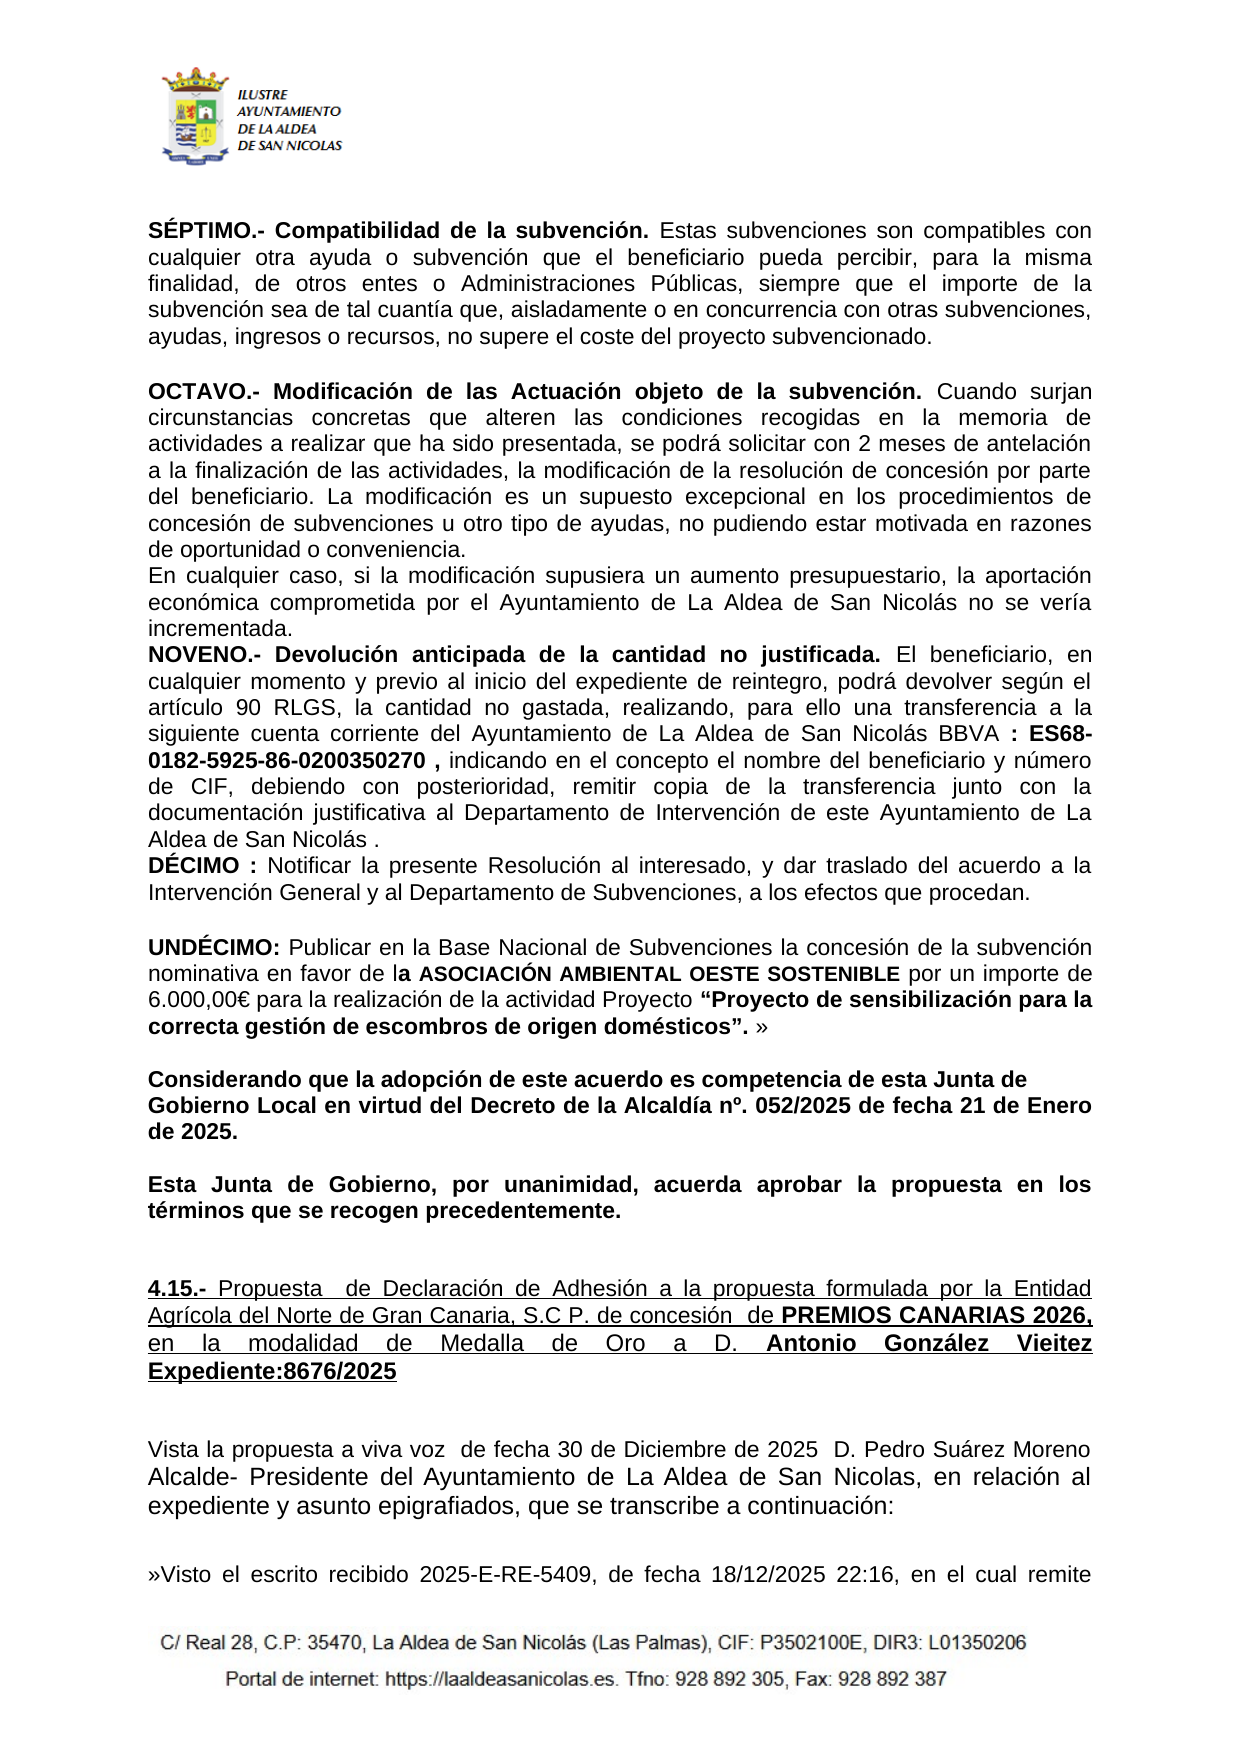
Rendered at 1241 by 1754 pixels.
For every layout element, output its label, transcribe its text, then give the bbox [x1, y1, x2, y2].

text Esta Junta de Gobierno, por unanimidad, acuerda aprobar la propuesta en los términos que se recogen precedentemente. [148, 1171, 1093, 1224]
text en la modalidad de Medalla de Oro a D. Antonio González Vieitez [148, 1327, 1093, 1353]
text DÉCIMO : Notificar la presente Resolución al interesado, y dar traslado del acuerdo a la Intervención General y al Departamento de Subvenciones, a los efectos que procedan. [148, 852, 1093, 905]
text Considerando que la adopción de este acuerdo es competencia de esta Junta de [148, 1066, 1093, 1092]
text Expediente:8676/2025 [148, 1354, 1093, 1384]
text Gobierno Local en virtud del Decreto de la Alcaldía nº. 052/2025 de fecha 21 de Enero de 2025. [148, 1092, 1093, 1144]
text En cualquier caso, si la modificación supusiera un aumento presupuestario, la aportación económica comprometida por el Ayuntamiento de La Aldea de San Nicolás no se vería incrementada. [148, 562, 1092, 641]
text SÉPTIMO.- Compatibilidad de la subvención. Estas subvenciones son compatibles con cualquier otra ayuda o subvención que el beneficiario pueda percibir, para la misma finalidad, de otros entes o Administraciones Públicas, siempre que el importe de la subvención sea de tal cuantía que, aisladamente o en concurrencia con otras subvenciones, ayudas, ingresos o recursos, no supere el coste del proyecto subvencionado. [148, 217, 1092, 349]
text OCTAVO.- Modificación de las Actuación objeto de la subvención. Cuando surjan circunstancias concretas que alteren las condiciones recogidas en la memoria de actividades a realizar que ha sido presentada, se podrá solicitar con 2 meses de antelación a la finalización de las actividades, la modificación de la resolución de concesión por parte del beneficiario. La modificación es un supuesto excepcional en los procedimientos de concesión de subvenciones u otro tipo de ayudas, no pudiendo estar motivada en razones de oportunidad o conveniencia. [148, 378, 1092, 562]
text NOVENO.- Devolución anticipada de la cantidad no justificada. El beneficiario, en cualquier momento y previo al inicio del expediente de reintegro, podrá devolver según el artículo 90 RLGS, la cantidad no gastada, realizando, para ello una transferencia a la siguiente cuenta corriente del Ayuntamiento de La Aldea de San Nicolás BBVA : ES68-0182-5925-86-0200350270 , indicando en el concepto el nombre del beneficiario y número de CIF, debiendo con posterioridad, remitir copia de la transferencia junto con la documentación justificativa al Departamento de Intervención de este Ayuntamiento de La Aldea de San Nicolás . [148, 641, 1093, 852]
picture [148, 59, 358, 173]
text 4.15.- Propuesta de Declaración de Adhesión a la propuesta formulada por la Entidad Agrícola del Norte de Gran Canaria, S.C P. de concesión de PREMIOS CANARIAS 2026, [148, 1275, 1093, 1325]
text Vista la propuesta a viva voz de fecha 30 de Diciembre de 2025 D. Pedro Suárez Moreno Alcalde- Presidente del Ayuntamiento de La Aldea de San Nicolas, en relación al expediente y asunto epigrafiados, que se transcribe a continuación: [148, 1436, 1093, 1519]
picture [148, 1626, 1034, 1695]
text »Visto el escrito recibido 2025-E-RE-5409, de fecha 18/12/2025 22:16, en el cual remite [148, 1561, 1093, 1587]
text UNDÉCIMO: Publicar en la Base Nacional de Subvenciones la concesión de la subvención nominativa en favor de la ASOCIACIÓN AMBIENTAL OESTE SOSTENIBLE por un importe de 6.000,00€ para la realización de la actividad Proyecto “Proyecto de sensibilización para la correcta gestión de escombros de origen domésticos”. » [148, 934, 1093, 1039]
